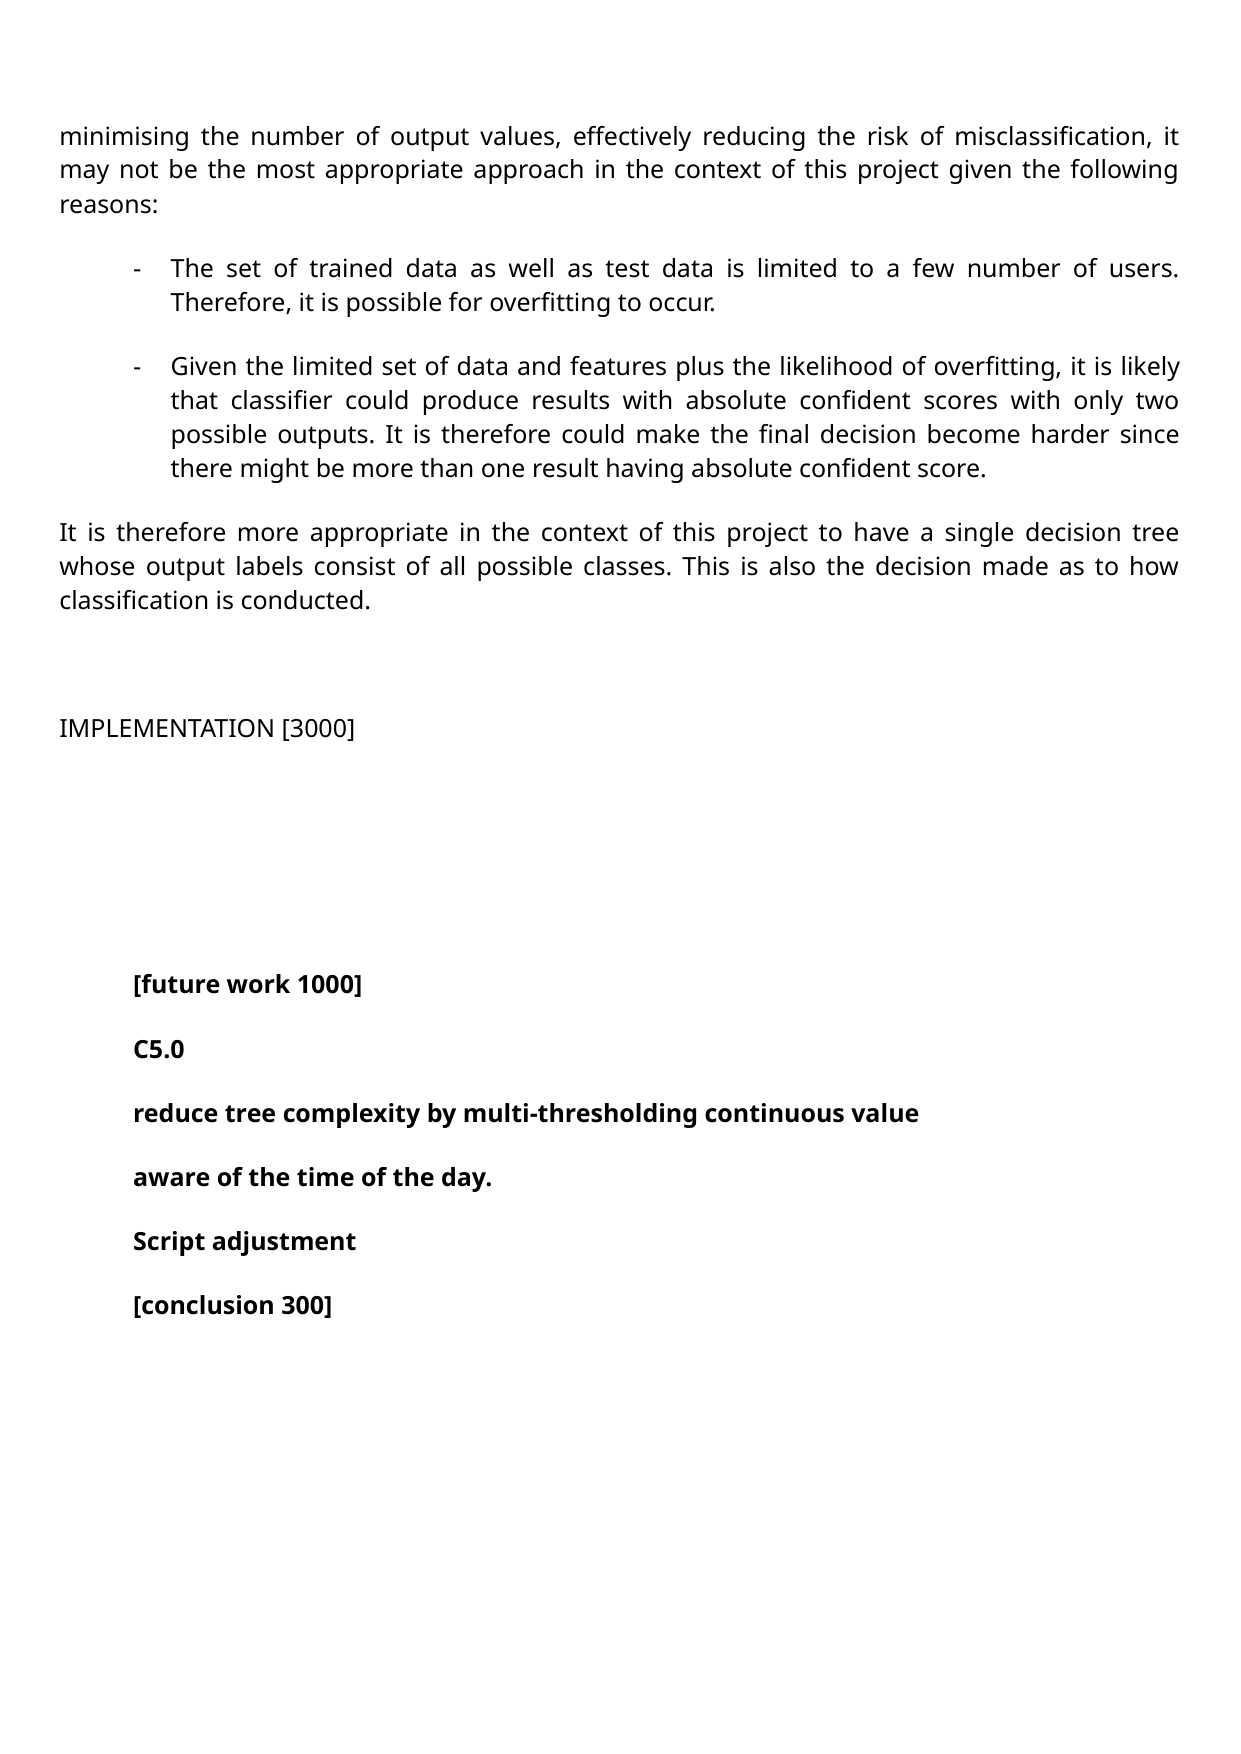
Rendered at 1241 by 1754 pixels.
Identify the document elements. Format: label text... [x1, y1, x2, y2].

list The set of trained data as well as test data is limited to a few number of users. Therefore, it is possible for overfitting to occur. [133, 250, 1181, 318]
text [conclusion 300] [59, 1287, 1181, 1322]
list Given the limited set of data and features plus the likelihood of overfitting, it is likely that classifier could produce results with absolute confident scores with only two possible outputs. It is therefore could make the final decision become harder since there might be more than one result having absolute confident score. [133, 348, 1181, 485]
text minimising the number of output values, effectively reducing the risk of misclassification, it may not be the most appropriate approach in the context of this project given the following reasons: [59, 118, 1181, 220]
text [future work 1000] [59, 967, 1181, 1001]
text Script adjustment [59, 1223, 1181, 1257]
text IMPLEMENTATION [3000] [59, 711, 1181, 745]
text It is therefore more appropriate in the context of this project to have a single decision tree whose output labels consist of all possible classes. This is also the decision made as to how classification is conducted. [59, 515, 1181, 617]
text aware of the time of the day. [59, 1159, 1181, 1193]
text C5.0 [59, 1031, 1181, 1065]
text reduce tree complexity by multi-thresholding continuous value [59, 1095, 1181, 1129]
